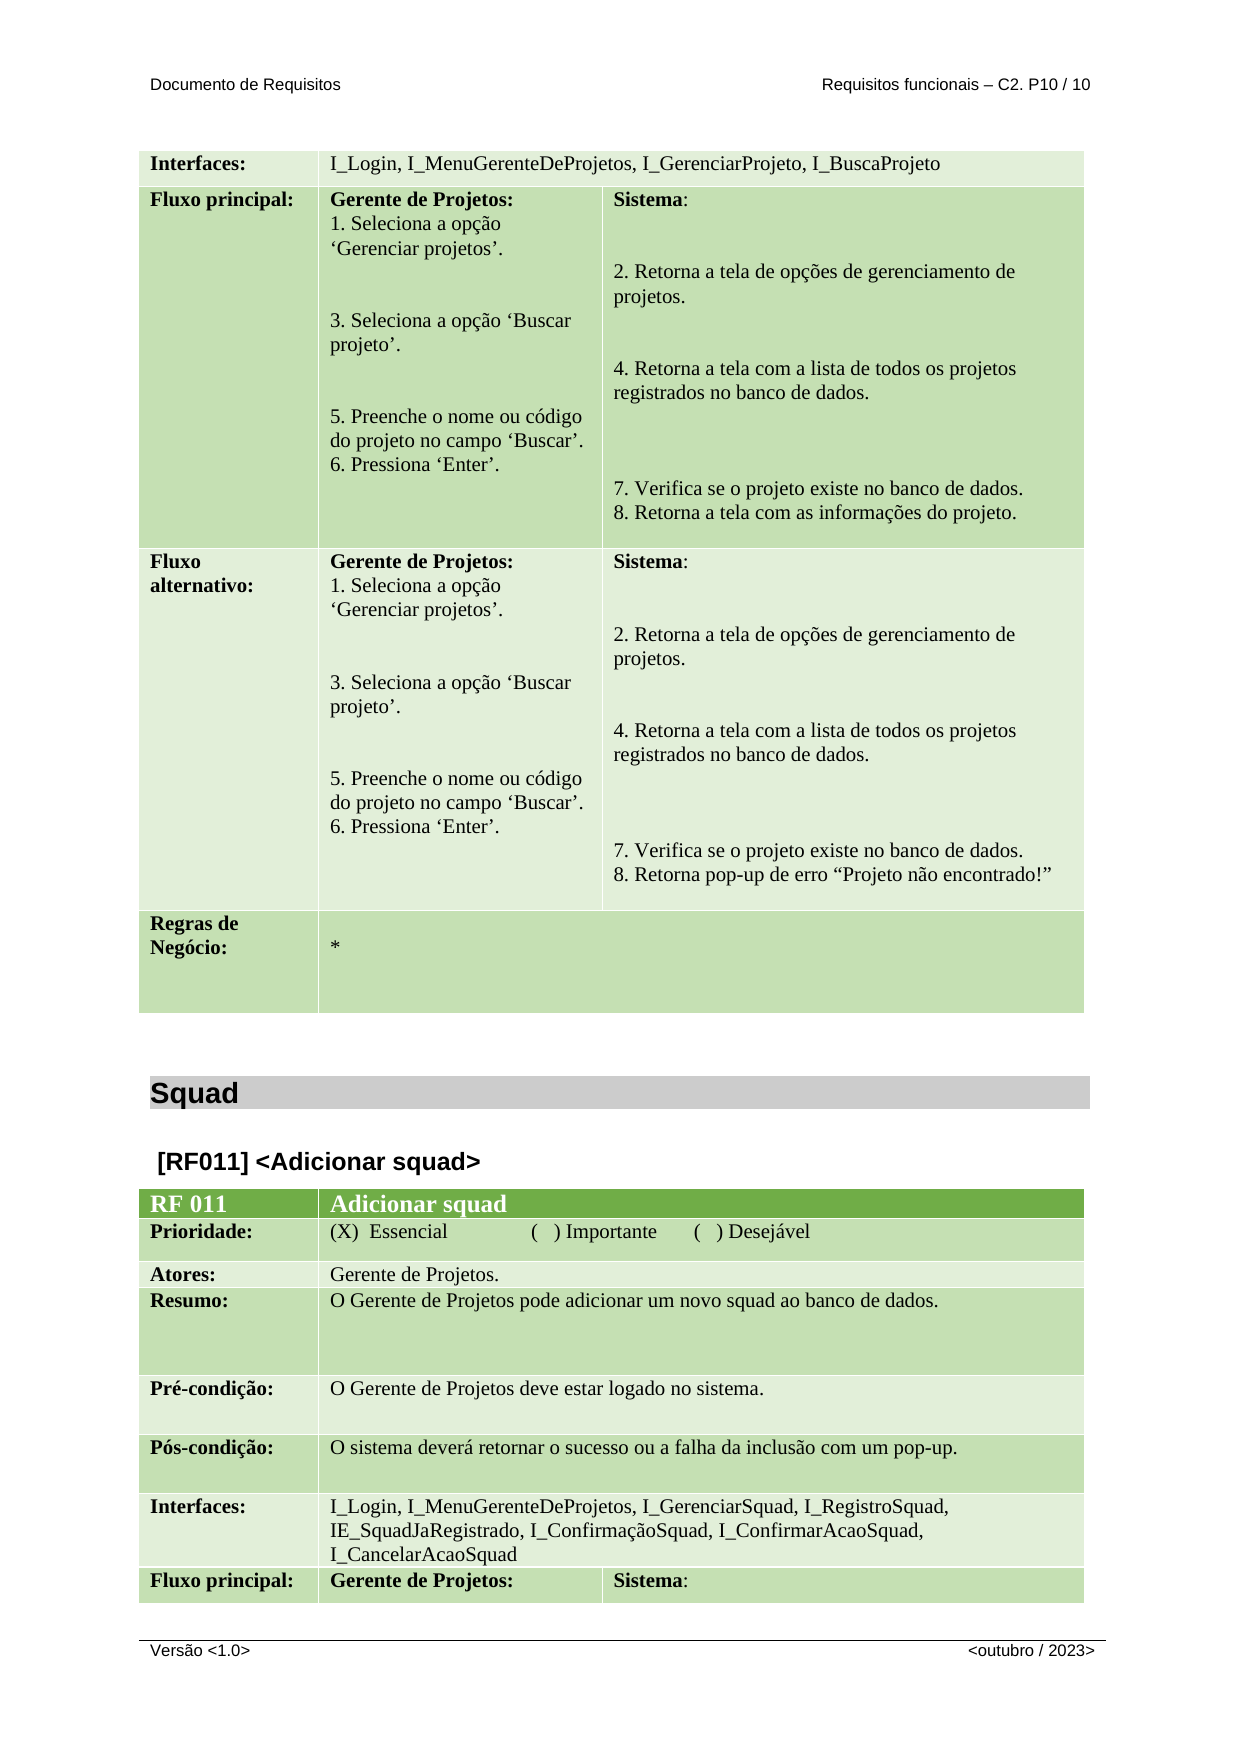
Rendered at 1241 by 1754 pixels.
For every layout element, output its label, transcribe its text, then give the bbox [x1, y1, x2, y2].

table_cell Gerente de Projetos: [319, 1568, 602, 1603]
table_cell Sistema: 2. Retorna a tela de opções de gerenciamento de projetos. 4. Retorna a tela com a lista de todos os projetos registrados no banco de dados. 7. Verifica se o projeto existe no banco de dados. 8. Retorna a tela com as informações do projeto. [603, 187, 1084, 548]
table_cell Interfaces: [139, 151, 318, 186]
table_cell Interfaces: [139, 1494, 318, 1566]
table_cell Atores: [139, 1262, 318, 1287]
table_cell Fluxo principal: [139, 1568, 318, 1603]
table_cell Regras de Negócio: [139, 911, 318, 1013]
table_cell Gerente de Projetos: 1. Seleciona a opção ‘Gerenciar projetos’. 3. Seleciona a opção ‘Buscar projeto’. 5. Preenche o nome ou código do projeto no campo ‘Buscar’. 6. Pressiona ‘Enter’. [319, 187, 602, 548]
table_cell Prioridade: [139, 1219, 318, 1261]
table_cell Sistema: 2. Retorna a tela de opções de gerenciamento de projetos. 4. Retorna a tela com a lista de todos os projetos registrados no banco de dados. 7. Verifica se o projeto existe no banco de dados. 8. Retorna pop-up de erro “Projeto não encontrado!” [603, 549, 1084, 910]
table_cell Fluxo alternativo: [139, 549, 318, 910]
table_cell Pré-condição: [139, 1376, 318, 1434]
table_cell Fluxo principal: [139, 187, 318, 548]
table_cell O Gerente de Projetos deve estar logado no sistema. [319, 1376, 1084, 1434]
table_header RF 011 [139, 1189, 318, 1218]
table_cell Gerente de Projetos. [319, 1262, 1084, 1287]
text [RF011] <Adicionar squad> [150, 1147, 1090, 1176]
subtitle Squad [150, 1076, 1090, 1109]
table_cell O Gerente de Projetos pode adicionar um novo squad ao banco de dados. [319, 1288, 1084, 1375]
table_cell Pós-condição: [139, 1435, 318, 1493]
table_cell I_Login, I_MenuGerenteDeProjetos, I_GerenciarSquad, I_RegistroSquad, IE_SquadJaRegistrado, I_ConfirmaçãoSquad, I_ConfirmarAcaoSquad, I_CancelarAcaoSquad [319, 1494, 1084, 1566]
table_cell (X) Essencial ( ) Importante ( ) Desejável [319, 1219, 1084, 1261]
table_cell Sistema: [603, 1568, 1084, 1603]
table_cell Resumo: [139, 1288, 318, 1375]
table_header Adicionar squad [319, 1189, 1084, 1218]
table_cell I_Login, I_MenuGerenteDeProjetos, I_GerenciarProjeto, I_BuscaProjeto [319, 151, 1084, 186]
table_cell O sistema deverá retornar o sucesso ou a falha da inclusão com um pop-up. [319, 1435, 1084, 1493]
table_cell Gerente de Projetos: 1. Seleciona a opção ‘Gerenciar projetos’. 3. Seleciona a opção ‘Buscar projeto’. 5. Preenche o nome ou código do projeto no campo ‘Buscar’. 6. Pressiona ‘Enter’. [319, 549, 602, 910]
table_cell * [319, 911, 1084, 1013]
